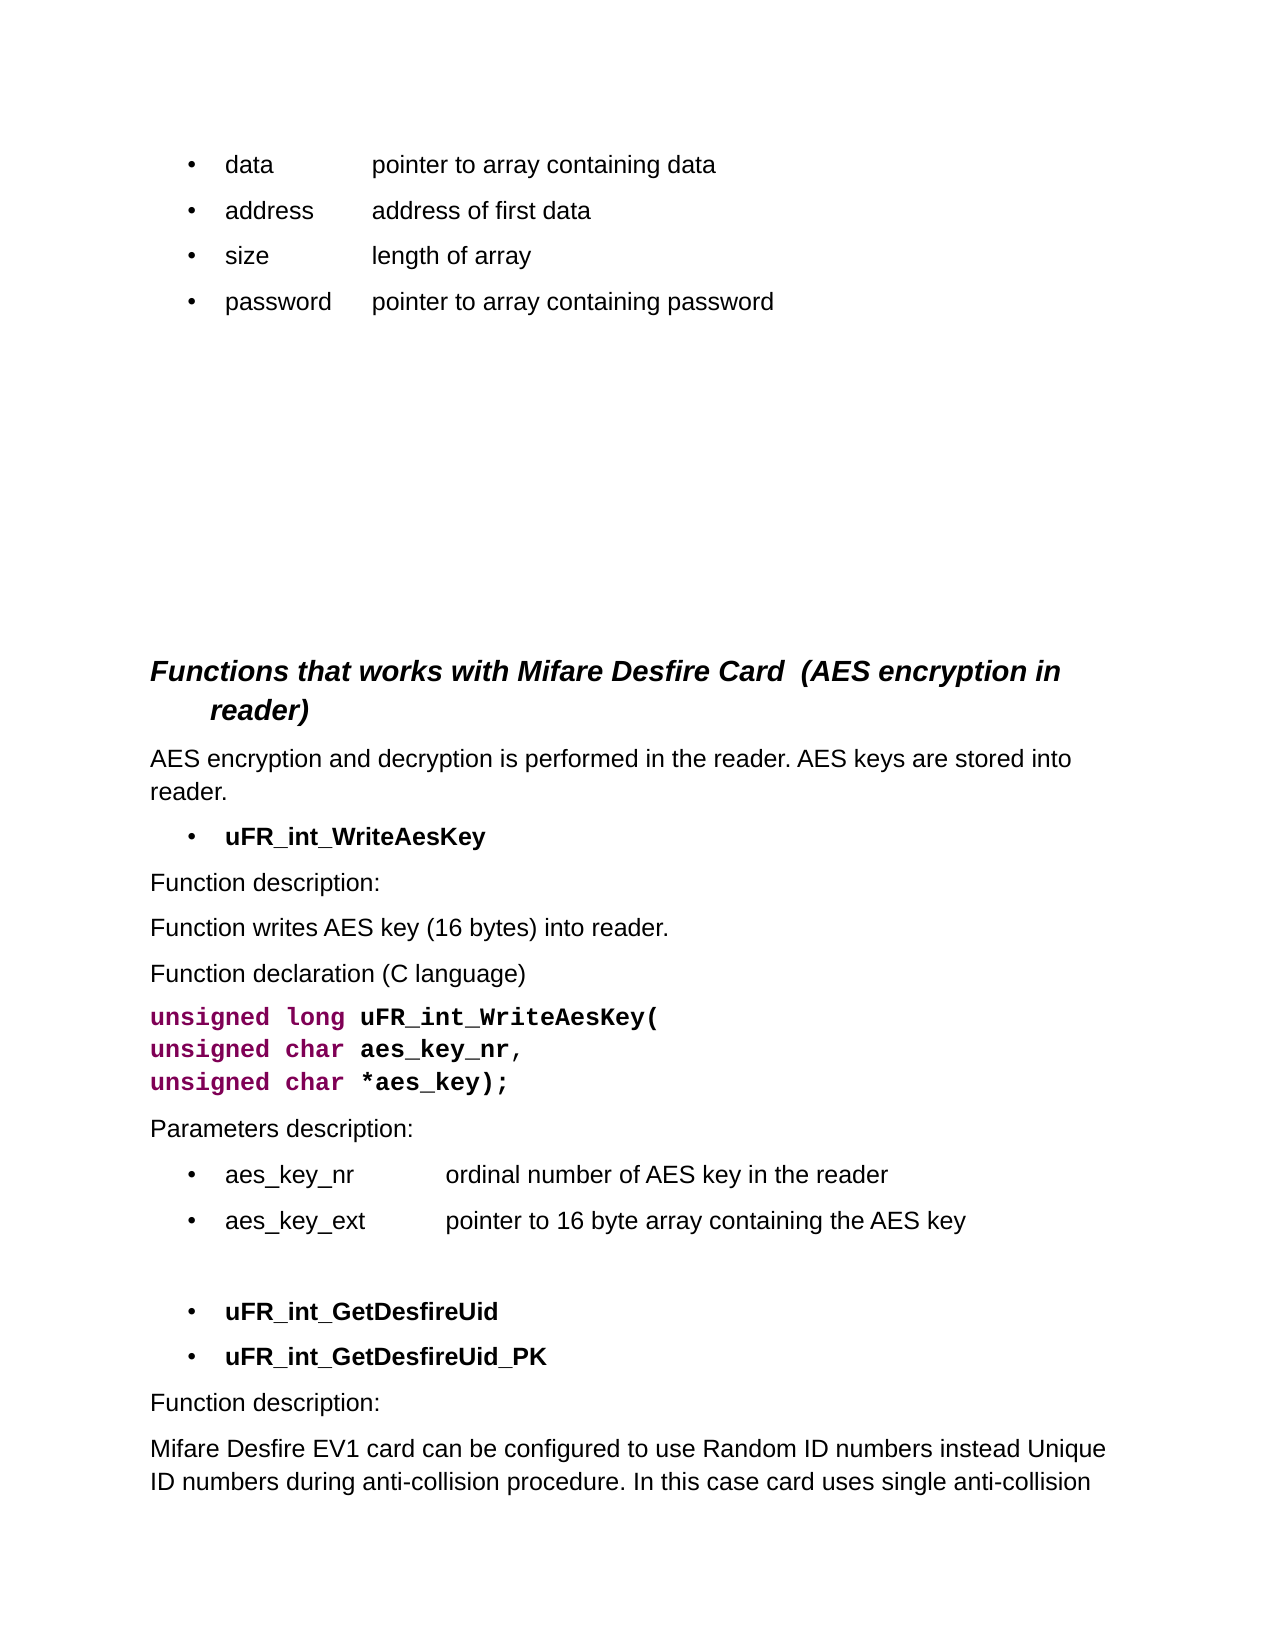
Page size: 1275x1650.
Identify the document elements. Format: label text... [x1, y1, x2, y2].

list address address of first data [187, 196, 1125, 224]
text AES encryption and decryption is performed in the reader. AES keys are stored into reader. [150, 744, 1125, 806]
text unsigned long uFR_int_WriteAesKey( unsigned char aes_key_nr, unsigned char *aes_key); [150, 1004, 1125, 1098]
text Mifare Desfire EV1 card can be configured to use Random ID numbers instead Unique ID numbers during anti-collision procedure. In this case card uses single anti-collision [150, 1433, 1125, 1495]
list aes_key_ext pointer to 16 byte array containing the AES key [187, 1206, 1125, 1234]
list size length of array [187, 241, 1125, 270]
list password pointer to array containing password [187, 287, 1125, 316]
text Function description: [150, 1388, 1125, 1417]
list uFR_int_GetDesfireUid [187, 1297, 1125, 1326]
list uFR_int_WriteAesKey [187, 822, 1125, 851]
text Parameters description: [150, 1114, 1125, 1143]
text Function description: [150, 868, 1125, 897]
list aes_key_nr ordinal number of AES key in the reader [187, 1160, 1125, 1189]
list uFR_int_GetDesfireUid_PK [187, 1342, 1125, 1371]
text Function declaration (C language) [150, 959, 1125, 988]
list data pointer to array containing data [187, 150, 1125, 179]
subtitle Functions that works with Mifare Desfire Card (AES encryption in reader) [150, 654, 1125, 726]
text Function writes AES key (16 bytes) into reader. [150, 913, 1125, 942]
